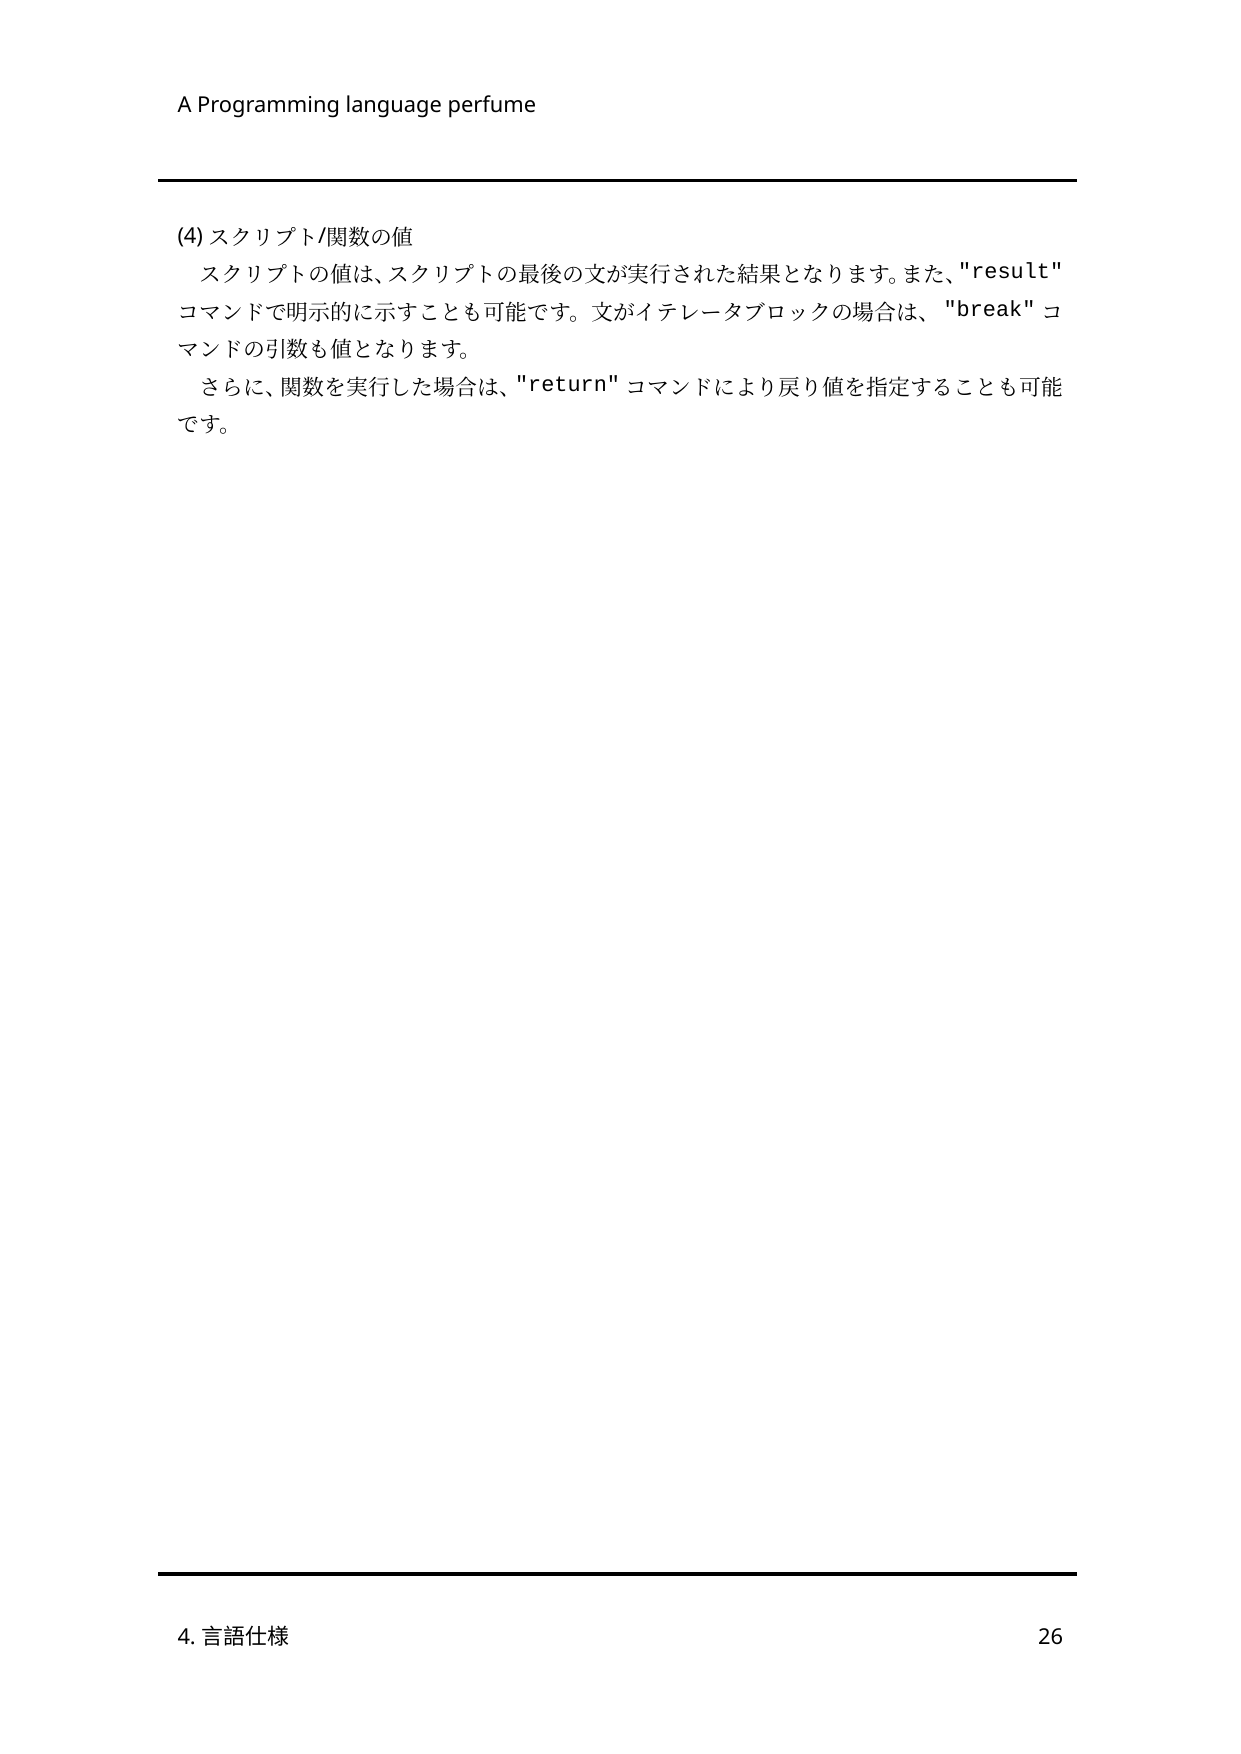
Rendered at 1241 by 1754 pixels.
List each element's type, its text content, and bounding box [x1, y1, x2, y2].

text さらに、関数を実行した場合は、"return" コマンドにより戻り値を指定することも可能です。 [177, 367, 1063, 442]
text (4) スクリプト/関数の値 [177, 217, 1063, 254]
text スクリプトの値は、スクリプトの最後の文が実行された結果となります。また、"result" コマンドで明示的に示すことも可能です。文がイテレータブロックの場合は、"break" コマンドの引数も値となります。 [177, 254, 1063, 367]
